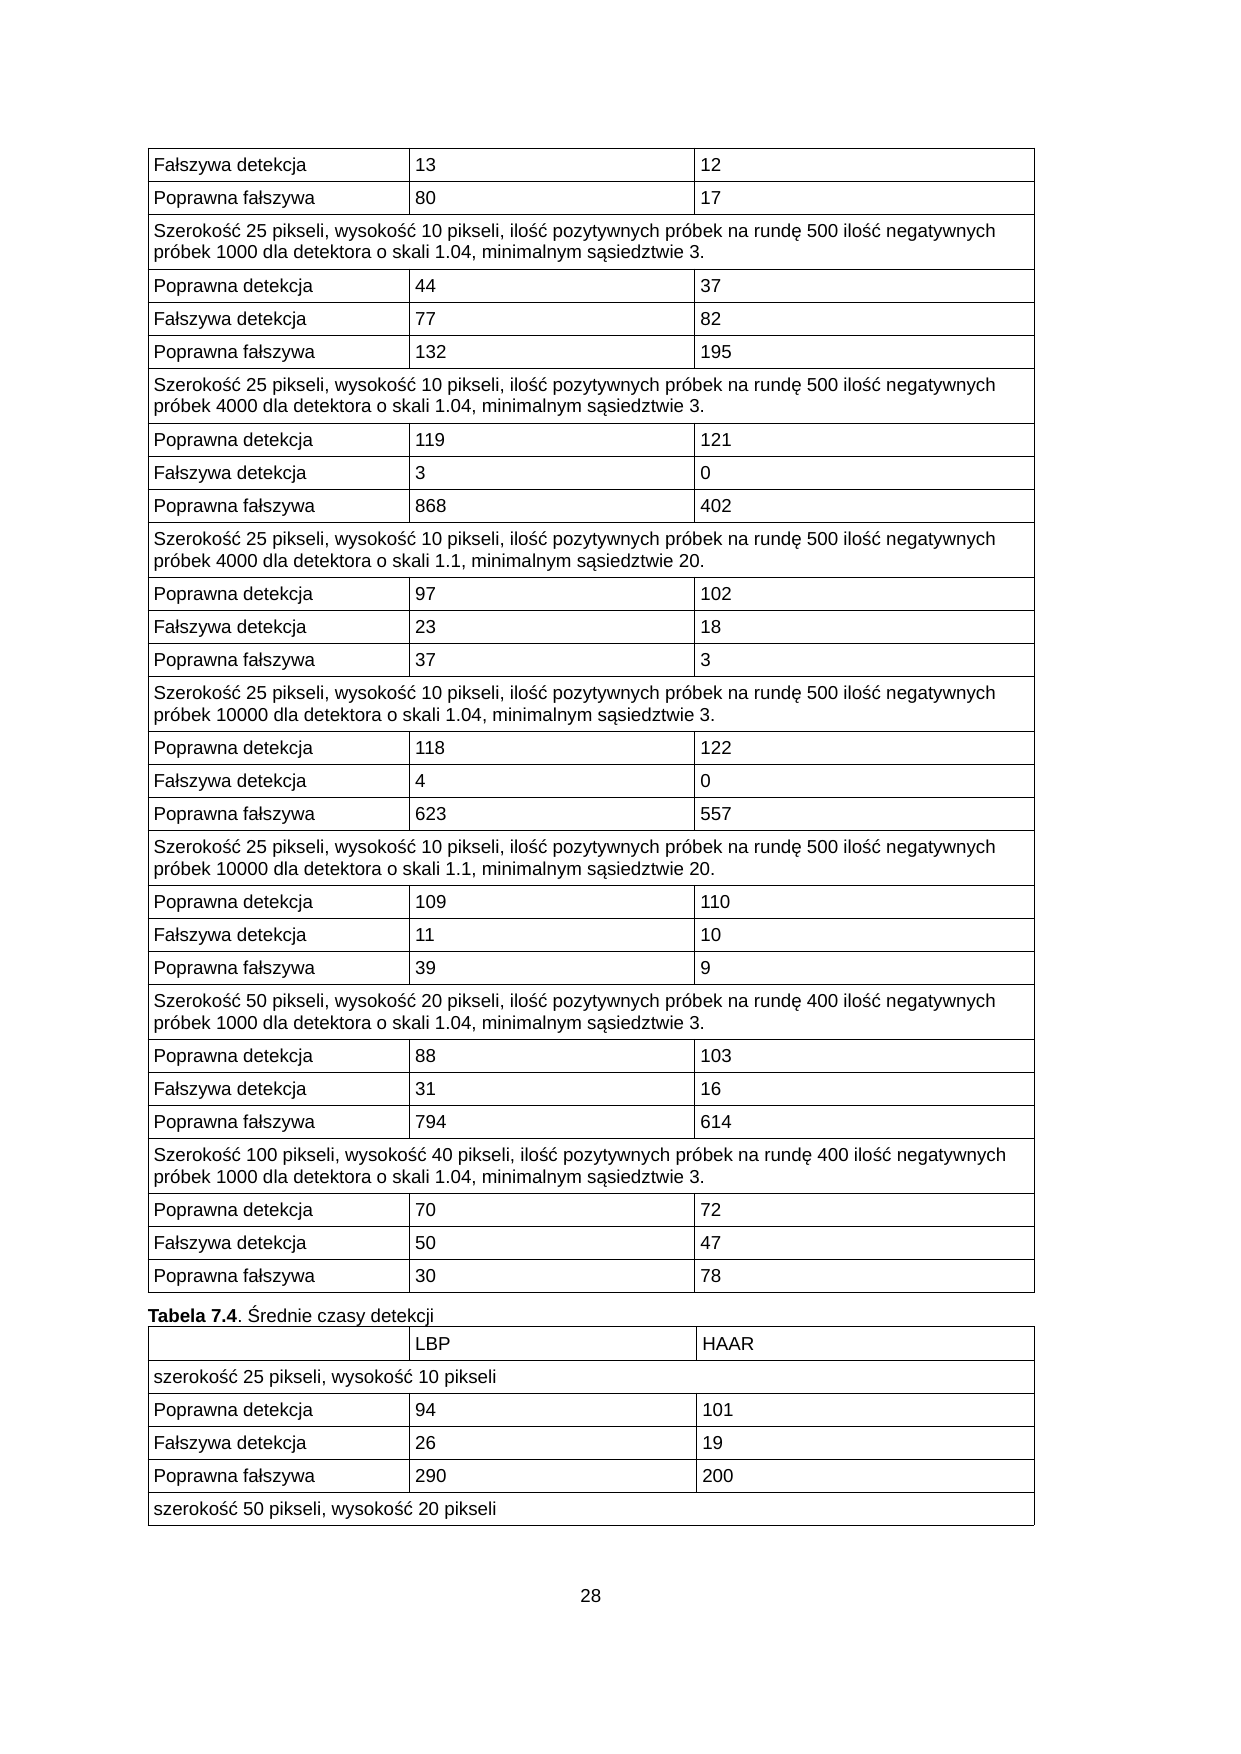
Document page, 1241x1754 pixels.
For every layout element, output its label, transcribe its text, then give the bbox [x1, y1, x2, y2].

table_cell Poprawna fałszywa [149, 644, 409, 676]
table_cell 23 [410, 611, 694, 643]
table_cell 121 [695, 424, 1034, 456]
table_cell 794 [410, 1106, 694, 1138]
table_cell Poprawna fałszywa [149, 182, 409, 214]
table_cell Fałszywa detekcja [149, 303, 409, 335]
table_cell 31 [410, 1073, 694, 1105]
table_header HAAR [697, 1327, 1034, 1359]
table_header [149, 1327, 409, 1359]
table_cell Szerokość 50 pikseli, wysokość 20 pikseli, ilość pozytywnych próbek na rundę 400 ilość negatywnych próbek 1000 dla detektora o skali 1.04, minimalnym sąsiedztwie 3. [149, 985, 1034, 1039]
table_cell Fałszywa detekcja [149, 611, 409, 643]
table_cell 30 [410, 1260, 694, 1292]
table_cell Poprawna fałszywa [149, 490, 409, 522]
table_cell Poprawna detekcja [149, 886, 409, 918]
table_cell Fałszywa detekcja [149, 1073, 409, 1105]
table_cell 290 [410, 1460, 696, 1492]
table_cell Poprawna fałszywa [149, 1106, 409, 1138]
table_cell 13 [410, 149, 694, 181]
table_cell Poprawna fałszywa [149, 798, 409, 830]
table_cell 18 [695, 611, 1034, 643]
table_cell 3 [695, 644, 1034, 676]
table_cell Fałszywa detekcja [149, 457, 409, 489]
table_cell 119 [410, 424, 694, 456]
table_cell szerokość 25 pikseli, wysokość 10 pikseli [149, 1361, 1034, 1393]
table_cell 132 [410, 336, 694, 368]
table_cell 17 [695, 182, 1034, 214]
table_cell 0 [695, 765, 1034, 797]
table_cell 102 [695, 578, 1034, 610]
table_cell 72 [695, 1194, 1034, 1226]
table_cell 44 [410, 270, 694, 302]
table_cell 3 [410, 457, 694, 489]
table_cell 26 [410, 1427, 696, 1459]
table_cell 118 [410, 732, 694, 764]
table_cell Poprawna detekcja [149, 1040, 409, 1072]
table_cell 110 [695, 886, 1034, 918]
table_cell Fałszywa detekcja [149, 919, 409, 951]
table_cell 47 [695, 1227, 1034, 1259]
table_cell 623 [410, 798, 694, 830]
table_cell 78 [695, 1260, 1034, 1292]
table_cell 200 [697, 1460, 1034, 1492]
table_cell 12 [695, 149, 1034, 181]
table_cell Fałszywa detekcja [149, 765, 409, 797]
table_cell Poprawna fałszywa [149, 952, 409, 984]
table_cell 4 [410, 765, 694, 797]
table_cell Poprawna fałszywa [149, 1460, 409, 1492]
table_cell 0 [695, 457, 1034, 489]
table_cell 77 [410, 303, 694, 335]
table_cell 9 [695, 952, 1034, 984]
table_cell Poprawna fałszywa [149, 336, 409, 368]
table_cell Poprawna fałszywa [149, 1260, 409, 1292]
table_cell Poprawna detekcja [149, 578, 409, 610]
table_header LBP [410, 1327, 696, 1359]
table_cell 557 [695, 798, 1034, 830]
text Tabela 7.4. Średnie czasy detekcji [148, 1305, 1033, 1326]
table_cell Poprawna detekcja [149, 424, 409, 456]
table_cell Szerokość 25 pikseli, wysokość 10 pikseli, ilość pozytywnych próbek na rundę 500 ilość negatywnych próbek 4000 dla detektora o skali 1.1, minimalnym sąsiedztwie 20. [149, 523, 1034, 577]
table_cell 50 [410, 1227, 694, 1259]
table_cell Poprawna detekcja [149, 1194, 409, 1226]
table_cell 10 [695, 919, 1034, 951]
table_cell 80 [410, 182, 694, 214]
table_cell Poprawna detekcja [149, 270, 409, 302]
table_cell 195 [695, 336, 1034, 368]
table_cell 82 [695, 303, 1034, 335]
table_cell 70 [410, 1194, 694, 1226]
table_cell 39 [410, 952, 694, 984]
table_cell 103 [695, 1040, 1034, 1072]
table_cell szerokość 50 pikseli, wysokość 20 pikseli [149, 1493, 1034, 1525]
table_cell Poprawna detekcja [149, 732, 409, 764]
table_cell Fałszywa detekcja [149, 1427, 409, 1459]
table_cell 11 [410, 919, 694, 951]
table_cell Szerokość 25 pikseli, wysokość 10 pikseli, ilość pozytywnych próbek na rundę 500 ilość negatywnych próbek 1000 dla detektora o skali 1.04, minimalnym sąsiedztwie 3. [149, 215, 1034, 268]
table_cell 97 [410, 578, 694, 610]
table_cell 868 [410, 490, 694, 522]
table_cell Szerokość 25 pikseli, wysokość 10 pikseli, ilość pozytywnych próbek na rundę 500 ilość negatywnych próbek 4000 dla detektora o skali 1.04, minimalnym sąsiedztwie 3. [149, 369, 1034, 423]
table_cell Szerokość 100 pikseli, wysokość 40 pikseli, ilość pozytywnych próbek na rundę 400 ilość negatywnych próbek 1000 dla detektora o skali 1.04, minimalnym sąsiedztwie 3. [149, 1139, 1034, 1193]
table_cell Fałszywa detekcja [149, 1227, 409, 1259]
table_cell 101 [697, 1394, 1034, 1426]
table_cell 109 [410, 886, 694, 918]
table_cell 614 [695, 1106, 1034, 1138]
table_cell 37 [695, 270, 1034, 302]
table_cell 94 [410, 1394, 696, 1426]
table_cell 88 [410, 1040, 694, 1072]
table_cell 19 [697, 1427, 1034, 1459]
table_cell Szerokość 25 pikseli, wysokość 10 pikseli, ilość pozytywnych próbek na rundę 500 ilość negatywnych próbek 10000 dla detektora o skali 1.1, minimalnym sąsiedztwie 20. [149, 831, 1034, 885]
table_cell Poprawna detekcja [149, 1394, 409, 1426]
table_cell 402 [695, 490, 1034, 522]
table_cell Fałszywa detekcja [149, 149, 409, 181]
table_cell 122 [695, 732, 1034, 764]
table_cell Szerokość 25 pikseli, wysokość 10 pikseli, ilość pozytywnych próbek na rundę 500 ilość negatywnych próbek 10000 dla detektora o skali 1.04, minimalnym sąsiedztwie 3. [149, 677, 1034, 731]
table_cell 37 [410, 644, 694, 676]
table_cell 16 [695, 1073, 1034, 1105]
